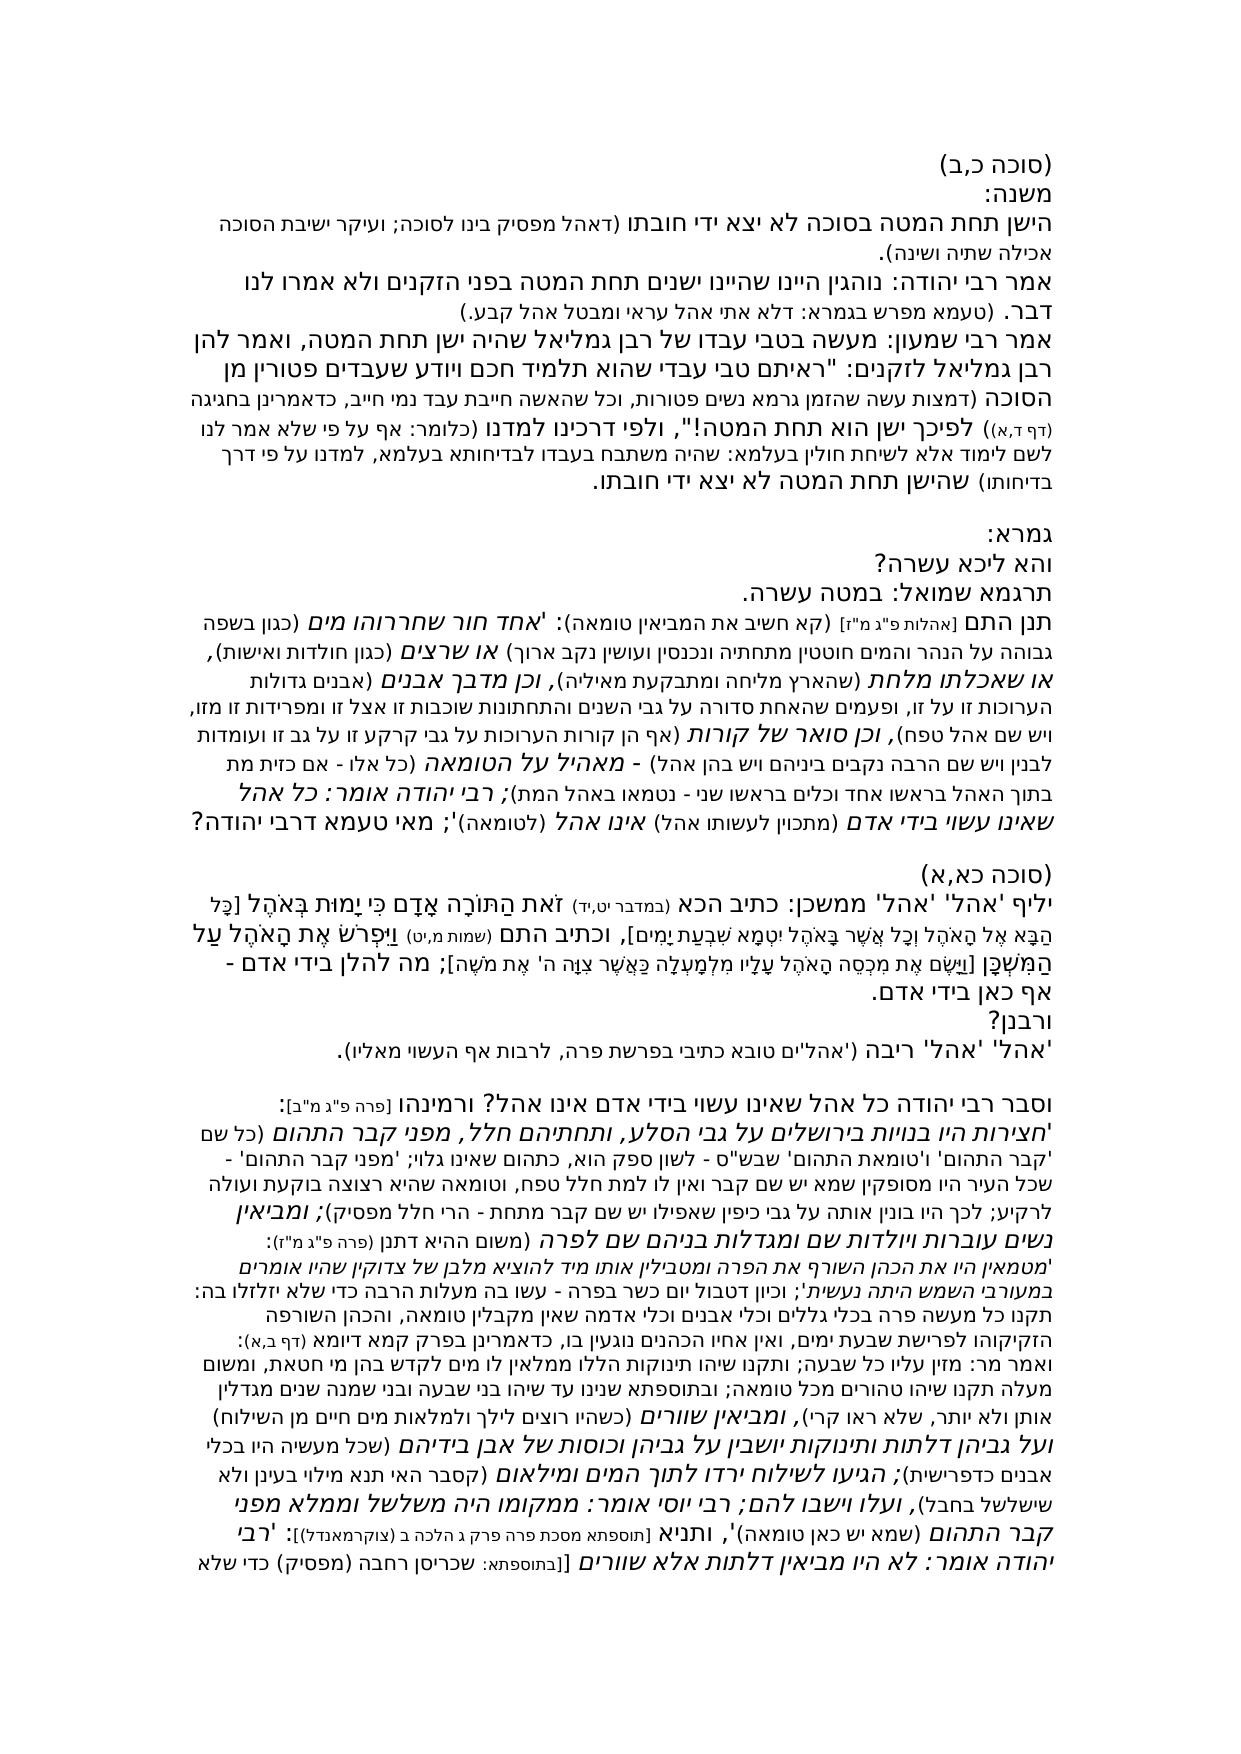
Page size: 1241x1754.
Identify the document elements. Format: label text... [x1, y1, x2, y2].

text ורבנן? [187, 1007, 1053, 1036]
text אמר רבי שמעון: מעשה בטבי עבדו של רבן גמליאל שהיה ישן תחת המטה, ואמר להן רבן גמליאל לזקנים: "ראיתם טבי עבדי שהוא תלמיד חכם ויודע שעבדים פטורין מן הסוכה (דמצות עשה שהזמן גרמא נשים פטורות, וכל שהאשה חייבת עבד נמי חייב, כדאמרינן בחגיגה (דף ד,א)) לפיכך ישן הוא תחת המטה!", ולפי דרכינו למדנו (כלומר: אף על פי שלא אמר לנו לשם לימוד אלא לשיחת חולין בעלמא: שהיה משתבח בעבדו לבדיחותא בעלמא, למדנו על פי דרך בדיחותו) שהישן תחת המטה לא יצא ידי חובתו. [187, 325, 1053, 496]
text וסבר רבי יהודה כל אהל שאינו עשוי בידי אדם אינו אהל? ורמינהו [פרה פ"ג מ"ב]: 'חצירות היו בנויות בירושלים על גבי הסלע, ותחתיהם חלל, מפני קבר התהום (כל שם 'קבר התהום' ו'טומאת התהום' שבש"ס - לשון ספק הוא, כתהום שאינו גלוי; 'מפני קבר התהום' - שכל העיר היו מסופקין שמא יש שם קבר ואין לו למת חלל טפח, וטומאה שהיא רצוצה בוקעת ועולה לרקיע; לכך היו בונין אותה על גבי כיפין שאפילו יש שם קבר מתחת - הרי חלל מפסיק); ומביאין נשים עוברות ויולדות שם ומגדלות בניהם שם לפרה (משום ההיא דתנן (פרה פ"ג מ"ז): 'מטמאין היו את הכהן השורף את הפרה ומטבילין אותו מיד להוציא מלבן של צדוקין שהיו אומרים במעורבי השמש היתה נעשית'; וכיון דטבול יום כשר בפרה - עשו בה מעלות הרבה כדי שלא יזלזלו בה: תקנו כל מעשה פרה בכלי גללים וכלי אבנים וכלי אדמה שאין מקבלין טומאה, והכהן השורפה הזקיקוהו לפרישת שבעת ימים, ואין אחיו הכהנים נוגעין בו, כדאמרינן בפרק קמא דיומא (דף ב,א): ואמר מר: מזין עליו כל שבעה; ותקנו שיהו תינוקות הללו ממלאין לו מים לקדש בהן מי חטאת, ומשום מעלה תקנו שיהו טהורים מכל טומאה; ובתוספתא שנינו עד שיהו בני שבעה ובני שמנה שנים מגדלין אותן ולא יותר, שלא ראו קרי), ומביאין שוורים (כשהיו רוצים לילך ולמלאות מים חיים מן השילוח) ועל גביהן דלתות ותינוקות יושבין על גביהן וכוסות של אבן בידיהם (שכל מעשיה היו בכלי אבנים כדפרישית); הגיעו לשילוח ירדו לתוך המים ומילאום (קסבר האי תנא מילוי בעינן ולא שישלשל בחבל), ועלו וישבו להם; רבי יוסי אומר: ממקומו היה משלשל וממלא מפני קבר התהום (שמא יש כאן טומאה)', ותניא [תוספתא מסכת פרה פרק ג הלכה ב (צוקרמאנדל)]: 'רבי יהודה אומר: לא היו מביאין דלתות אלא שוורים [[בתוספתא: שכריסן רחבה (מפסיק) כדי שלא [187, 1089, 1053, 1577]
text תנן התם [אהלות פ"ג מ"ז] (קא חשיב את המביאין טומאה): 'אחד חור שחררוהו מים (כגון בשפה גבוהה על הנהר והמים חוטטין מתחתיה ונכנסין ועושין נקב ארוך) או שרצים (כגון חולדות ואישות), או שאכלתו מלחת (שהארץ מליחה ומתבקעת מאיליה), וכן מדבך אבנים (אבנים גדולות הערוכות זו על זו, ופעמים שהאחת סדורה על גבי השנים והתחתונות שוכבות זו אצל זו ומפרידות זו מזו, ויש שם אהל טפח), וכן סואר של קורות (אף הן קורות הערוכות על גבי קרקע זו על גב זו ועומדות לבנין ויש שם הרבה נקבים ביניהם ויש בהן אהל) - מאהיל על הטומאה (כל אלו - אם כזית מת בתוך האהל בראשו אחד וכלים בראשו שני - נטמאו באהל המת); רבי יהודה אומר: כל אהל שאינו עשוי בידי אדם (מתכוין לעשותו אהל) אינו אהל (לטומאה)'; מאי טעמא דרבי יהודה? [187, 607, 1053, 836]
text אמר רבי יהודה: נוהגין היינו שהיינו ישנים תחת המטה בפני הזקנים ולא אמרו לנו דבר. (טעמא מפרש בגמרא: דלא אתי אהל עראי ומבטל אהל קבע.) [187, 267, 1053, 325]
text והא ליכא עשרה? [187, 549, 1053, 578]
text גמרא: [187, 520, 1053, 549]
text תרגמא שמואל: במטה עשרה. [187, 578, 1053, 607]
text 'אהל' 'אהל' ריבה ('אהל'ים טובא כתיבי בפרשת פרה, לרבות אף העשוי מאליו). [187, 1036, 1053, 1065]
text יליף 'אהל' 'אהל' ממשכן: כתיב הכא (במדבר יט,יד) זֹאת הַתּוֹרָה אָדָם כִּי יָמוּת בְּאֹהֶל [כָּל הַבָּא אֶל הָאֹהֶל וְכָל אֲשֶׁר בָּאֹהֶל יִטְמָא שִׁבְעַת יָמִים], וכתיב התם (שמות מ,יט) וַיִּפְרֹשׂ אֶת הָאֹהֶל עַל הַמִּשְׁכָּן [וַיָּשֶׂם אֶת מִכְסֵה הָאֹהֶל עָלָיו מִלְמָעְלָה כַּאֲשֶׁר צִוָּה ה' אֶת מֹשֶׁה]; מה להלן בידי אדם - אף כאן בידי אדם. [187, 889, 1053, 1007]
text הישן תחת המטה בסוכה לא יצא ידי חובתו (דאהל מפסיק בינו לסוכה; ועיקר ישיבת הסוכה אכילה שתיה ושינה). [187, 208, 1053, 267]
text (סוכה כ,ב) [187, 150, 1053, 179]
text (סוכה כא,א) [187, 860, 1053, 889]
text משנה: [187, 179, 1053, 208]
